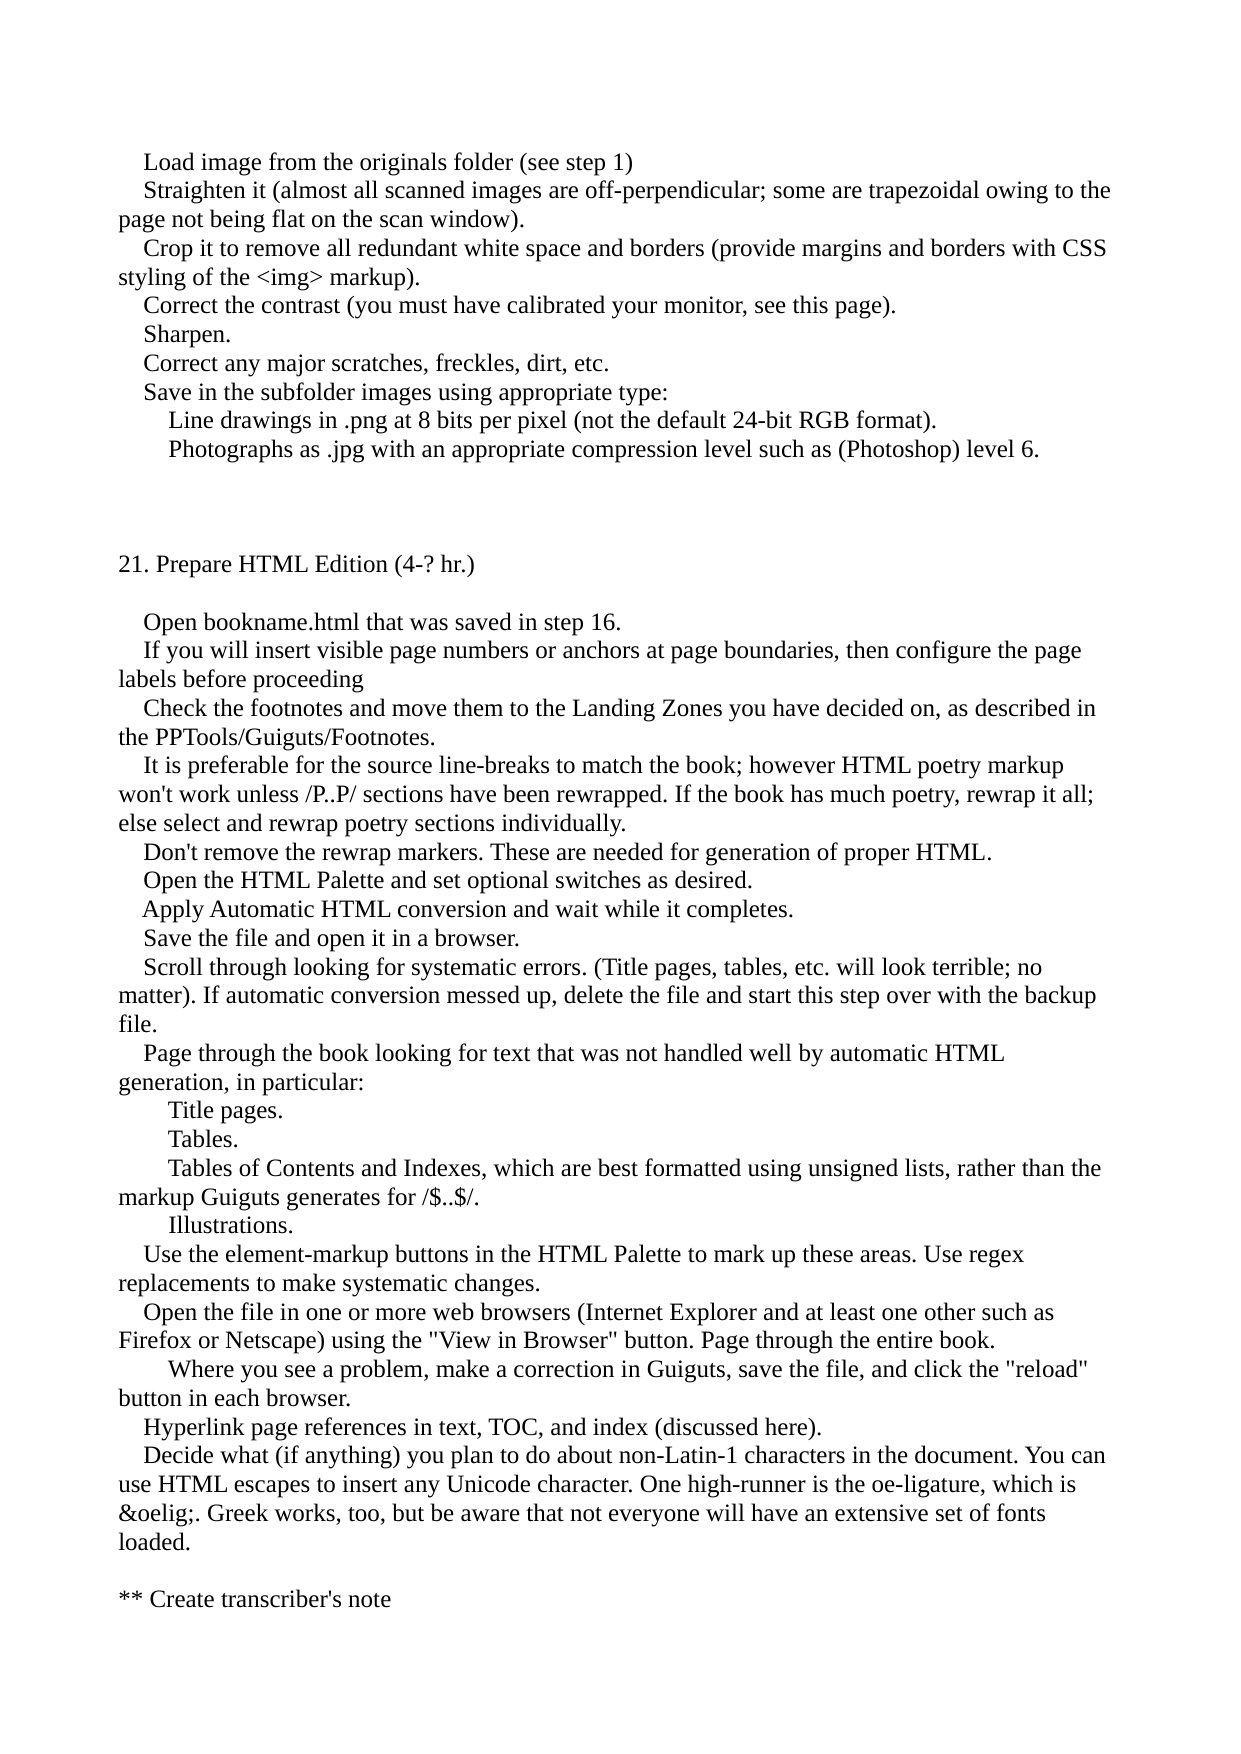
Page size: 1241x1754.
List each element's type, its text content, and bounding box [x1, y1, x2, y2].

text Open the HTML Palette and set optional switches as desired. [118, 866, 1122, 894]
text Scroll through looking for systematic errors. (Title pages, tables, etc. will look terrible; no matter). If automatic conversion messed up, delete the file and start this step over with the backup file. [118, 952, 1122, 1038]
text Title pages. [118, 1096, 1122, 1124]
text Correct any major scratches, freckles, dirt, etc. [118, 348, 1122, 377]
text Page through the book looking for text that was not handled well by automatic HTML generation, in particular: [118, 1038, 1122, 1096]
text It is preferable for the source line-breaks to match the book; however HTML poetry markup won't work unless /P..P/ sections have been rewrapped. If the book has much poetry, rewrap it all; else select and rewrap poetry sections individually. [118, 751, 1122, 837]
text Straighten it (almost all scanned images are off-perpendicular; some are trapezoidal owing to the page not being flat on the scan window). [118, 176, 1122, 233]
text Line drawings in .png at 8 bits per pixel (not the default 24-bit RGB format). [118, 406, 1122, 434]
text Open bookname.html that was saved in step 16. [118, 607, 1122, 636]
text Where you see a problem, make a correction in Guiguts, save the file, and click the "reload" button in each browser. [118, 1354, 1122, 1412]
text Save the file and open it in a browser. [118, 923, 1122, 952]
text Tables of Contents and Indexes, which are best formatted using unsigned lists, rather than the markup Guiguts generates for /$..$/. [118, 1153, 1122, 1211]
text Correct the contrast (you must have calibrated your monitor, see this page). [118, 291, 1122, 319]
text Load image from the originals folder (see step 1) [118, 147, 1122, 176]
text Don't remove the rewrap markers. These are needed for generation of proper HTML. [118, 837, 1122, 866]
text If you will insert visible page numbers or anchors at page boundaries, then configure the page labels before proceeding [118, 636, 1122, 693]
text Decide what (if anything) you plan to do about non-Latin-1 characters in the document. You can use HTML escapes to insert any Unicode character. One high-runner is the oe-ligature, which is &oelig;. Greek works, too, but be aware that not everyone will have an extensive set of fonts loaded. [118, 1441, 1122, 1556]
text Check the footnotes and move them to the Landing Zones you have decided on, as described in the PPTools/Guiguts/Footnotes. [118, 693, 1122, 751]
text Tables. [118, 1124, 1122, 1153]
text 21. Prepare HTML Edition (4-? hr.) [118, 549, 1122, 578]
text Illustrations. [118, 1211, 1122, 1239]
text Hyperlink page references in text, TOC, and index (discussed here). [118, 1412, 1122, 1441]
text Open the file in one or more web browsers (Internet Explorer and at least one other such as Firefox or Netscape) using the "View in Browser" button. Page through the entire book. [118, 1297, 1122, 1354]
text Save in the subfolder images using appropriate type: [118, 377, 1122, 406]
text Photographs as .jpg with an appropriate compression level such as (Photoshop) level 6. [118, 434, 1122, 463]
text Crop it to remove all redundant white space and borders (provide margins and borders with CSS styling of the <img> markup). [118, 233, 1122, 291]
text Sharpen. [118, 319, 1122, 348]
text Use the element-markup buttons in the HTML Palette to mark up these areas. Use regex replacements to make systematic changes. [118, 1239, 1122, 1297]
text ** Create transcriber's note [118, 1584, 1122, 1613]
text Apply Automatic HTML conversion and wait while it completes. [118, 894, 1122, 923]
